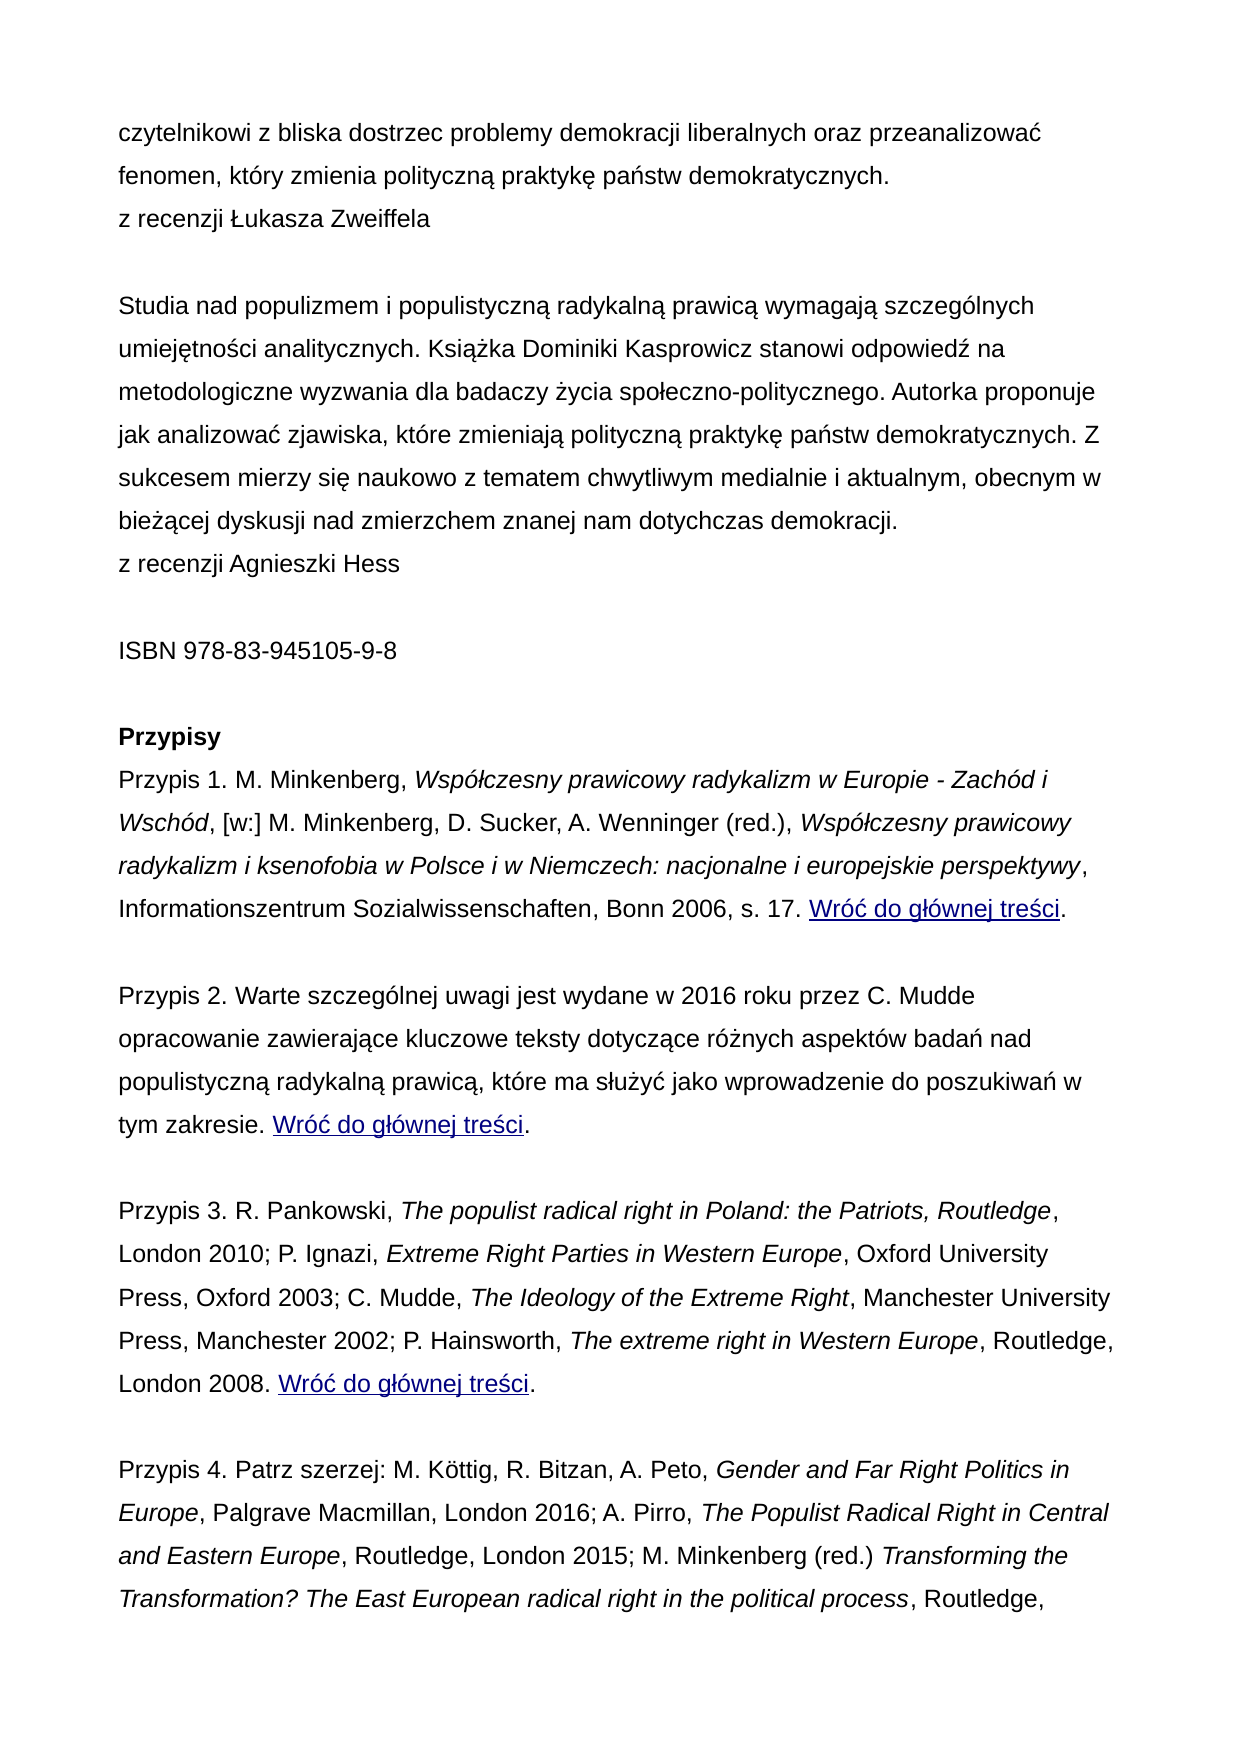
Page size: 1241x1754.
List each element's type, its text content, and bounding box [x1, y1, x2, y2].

text z recenzji Agnieszki Hess [118, 549, 1122, 578]
text czytelnikowi z bliska dostrzec problemy demokracji liberalnych oraz przeanalizować fenomen, który zmienia polityczną praktykę państw demokratycznych. [118, 118, 1122, 190]
text Przypis 1. M. Minkenberg, Współczesny prawicowy radykalizm w Europie - Zachód i Wschód, [w:] M. Minkenberg, D. Sucker, A. Wenninger (red.), Współczesny prawicowy radykalizm i ksenofobia w Polsce i w Niemczech: nacjonalne i europejskie perspektywy, Informationszentrum Sozialwissenschaften, Bonn 2006, s. 17. Wróć do głównej treści. [118, 765, 1122, 923]
text ISBN 978-83-945105-9-8 [118, 636, 1122, 664]
text Przypis 3. R. Pankowski, The populist radical right in Poland: the Patriots, Routledge, London 2010; P. Ignazi, Extreme Right Parties in Western Europe, Oxford University Press, Oxford 2003; C. Mudde, The Ideology of the Extreme Right, Manchester University Press, Manchester 2002; P. Hainsworth, The extreme right in Western Europe, Routledge, London 2008. Wróć do głównej treści. [118, 1196, 1122, 1397]
text z recenzji Łukasza Zweiffela [118, 204, 1122, 233]
text Studia nad populizmem i populistyczną radykalną prawicą wymagają szczególnych umiejętności analitycznych. Książka Dominiki Kasprowicz stanowi odpowiedź na metodologiczne wyzwania dla badaczy życia społeczno-politycznego. Autorka proponuje jak analizować zjawiska, które zmieniają polityczną praktykę państw demokratycznych. Z sukcesem mierzy się naukowo z tematem chwytliwym medialnie i aktualnym, obecnym w bieżącej dyskusji nad zmierzchem znanej nam dotychczas demokracji. [118, 291, 1122, 535]
text Przypis 2. Warte szczególnej uwagi jest wydane w 2016 roku przez C. Mudde opracowanie zawierające kluczowe teksty dotyczące różnych aspektów badań nad populistyczną radykalną prawicą, które ma służyć jako wprowadzenie do poszukiwań w tym zakresie. Wróć do głównej treści. [118, 981, 1122, 1139]
text Przypis 4. Patrz szerzej: M. Köttig, R. Bitzan, A. Peto, Gender and Far Right Politics in Europe, Palgrave Macmillan, London 2016; A. Pirro, The Populist Radical Right in Central and Eastern Europe, Routledge, London 2015; M. Minkenberg (red.) Transforming the Transformation? The East European radical right in the political process, Routledge, [118, 1455, 1122, 1613]
subtitle Przypisy [118, 722, 1122, 751]
